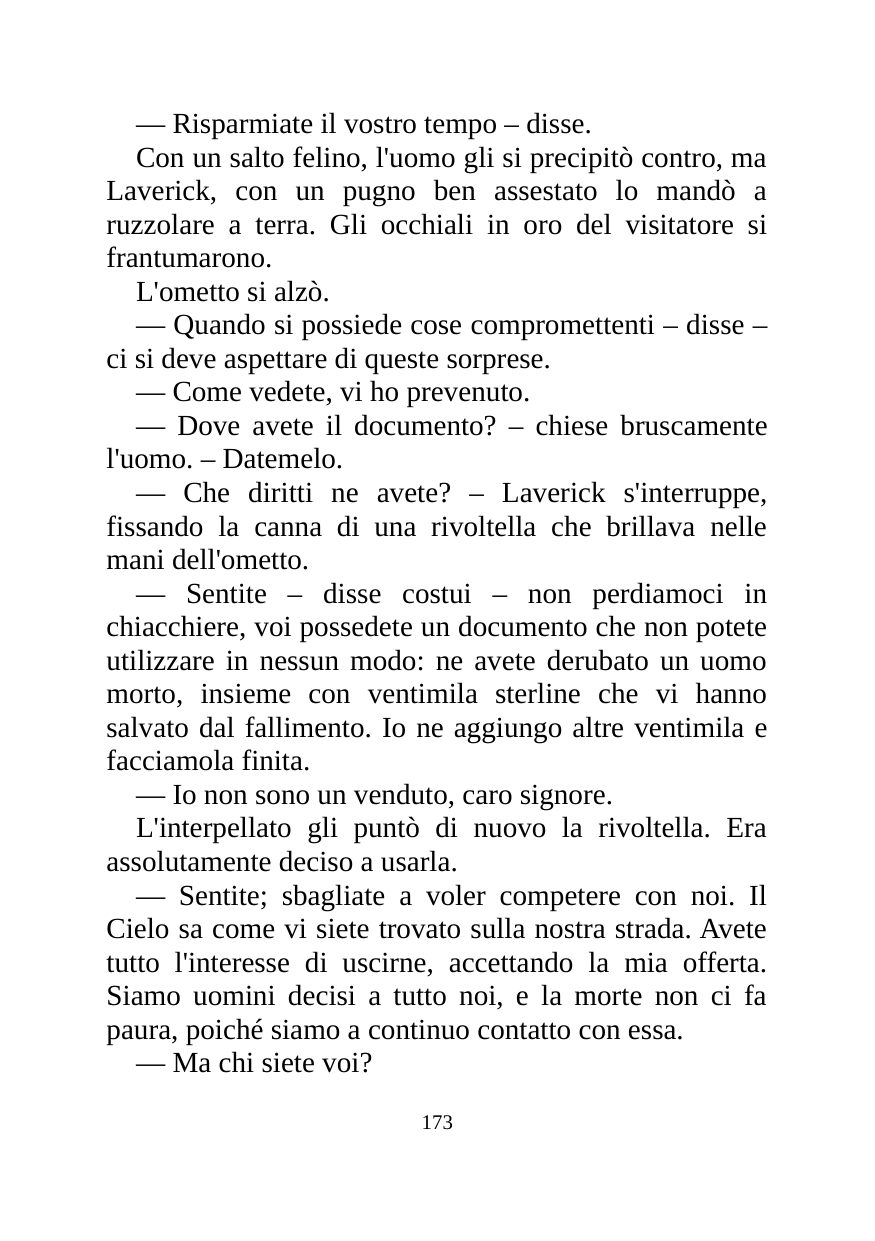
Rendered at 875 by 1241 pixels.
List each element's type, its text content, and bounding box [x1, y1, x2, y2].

text L'ometto si alzò. [106, 274, 768, 307]
text — Sentite – disse costui – non perdiamoci in chiacchiere, voi possedete un documento che non potete utilizzare in nessun modo: ne avete derubato un uomo morto, insieme con ventimila sterline che vi hanno salvato dal fallimento. Io ne aggiungo altre ventimila e facciamola finita. [106, 576, 768, 777]
text — Ma chi siete voi? [106, 1045, 768, 1079]
text — Che diritti ne avete? – Laverick s'interruppe, fissando la canna di una rivoltella che brillava nelle mani dell'ometto. [106, 475, 768, 576]
text L'interpellato gli puntò di nuovo la rivoltella. Era assolutamente deciso a usarla. [106, 811, 768, 878]
text — Dove avete il documento? – chiese bruscamente l'uomo. – Datemelo. [106, 408, 768, 475]
text — Risparmiate il vostro tempo – disse. [106, 106, 768, 140]
text — Quando si possiede cose compromettenti – disse – ci si deve aspettare di queste sorprese. [106, 307, 768, 374]
text — Sentite; sbagliate a voler competere con noi. Il Cielo sa come vi siete trovato sulla nostra strada. Avete tutto l'interesse di uscirne, accettando la mia offerta. Siamo uomini decisi a tutto noi, e la morte non ci fa paura, poiché siamo a continuo contatto con essa. [106, 878, 768, 1045]
text — Come vedete, vi ho prevenuto. [106, 374, 768, 408]
text — Io non sono un venduto, caro signore. [106, 777, 768, 811]
text Con un salto felino, l'uomo gli si precipitò contro, ma Laverick, con un pugno ben assestato lo mandò a ruzzolare a terra. Gli occhiali in oro del visitatore si frantumarono. [106, 140, 768, 274]
